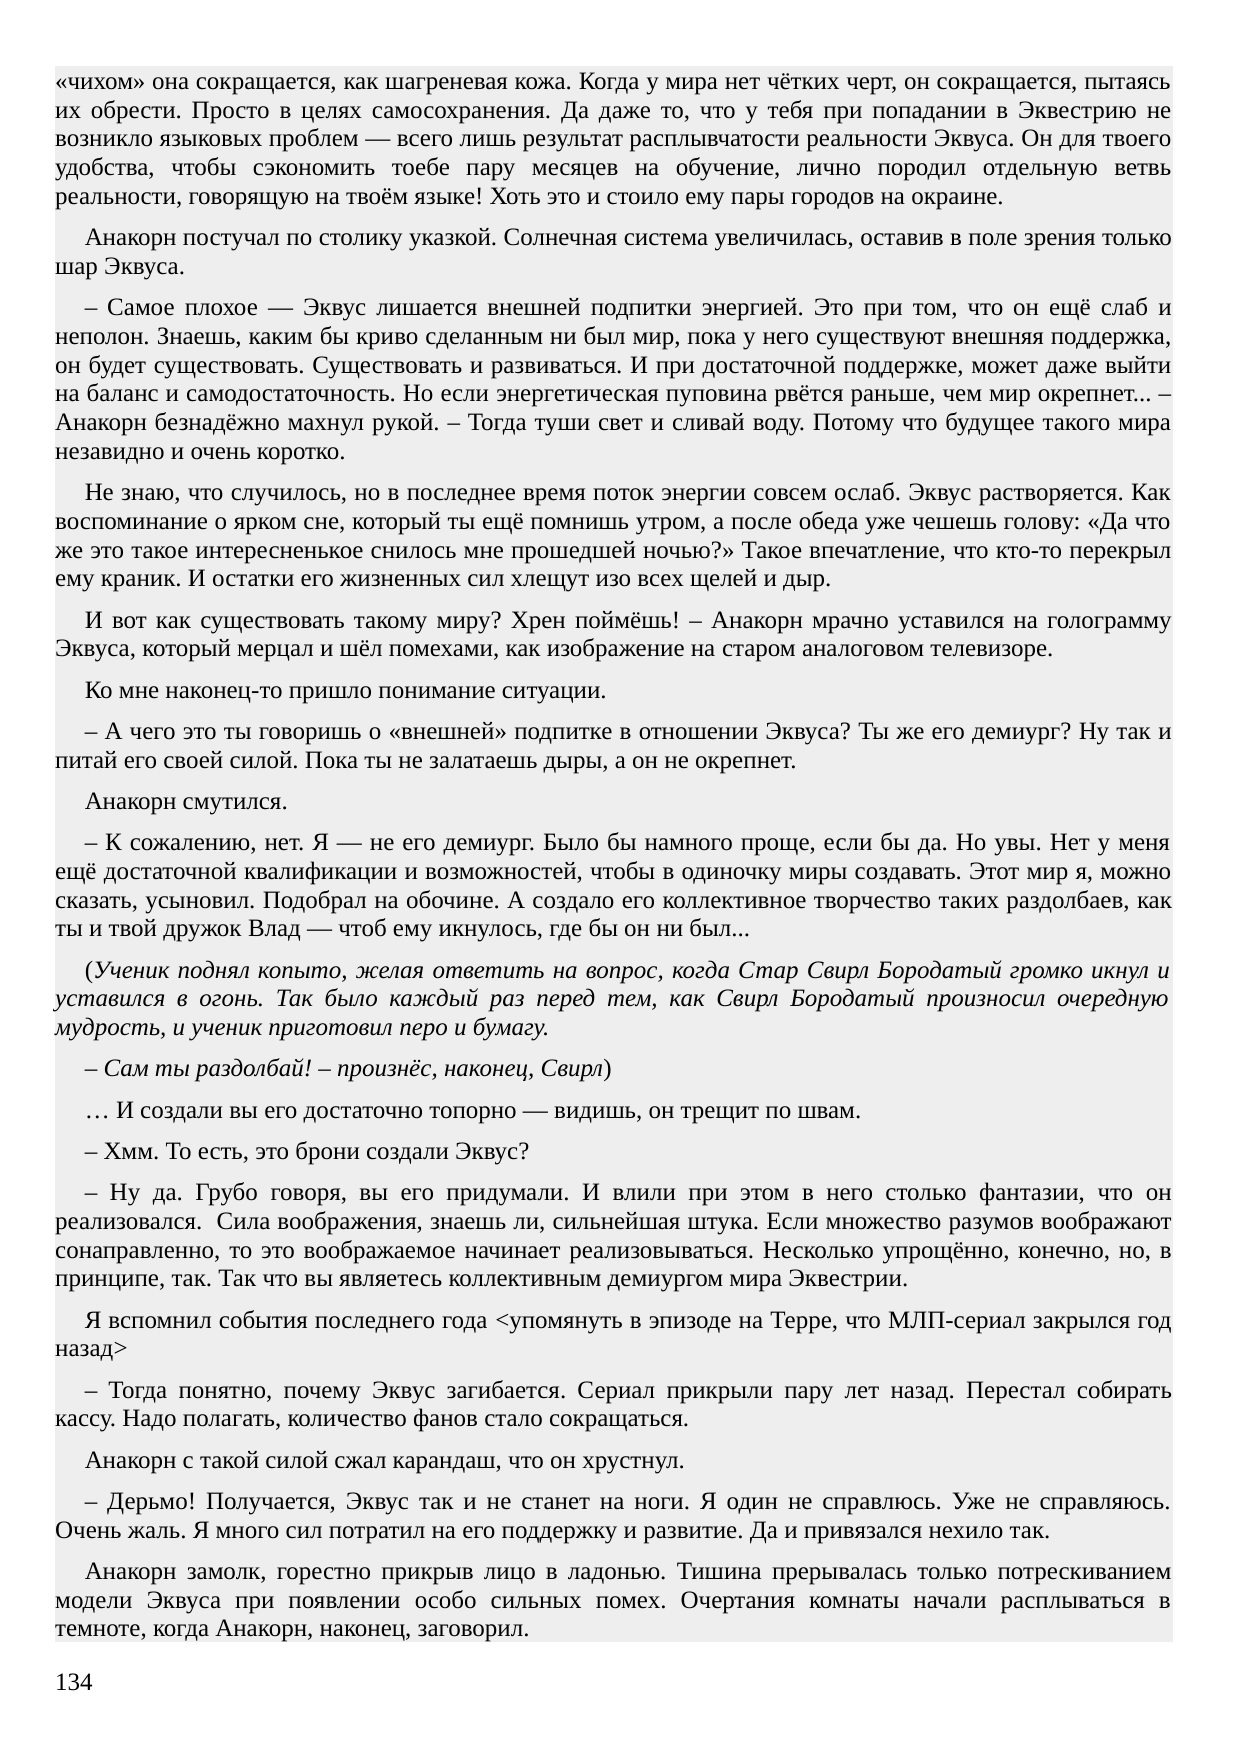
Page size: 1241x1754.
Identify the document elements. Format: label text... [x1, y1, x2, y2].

text И вот как существовать такому миру? Хрен поймёшь! – Анакорн мрачно уставился на голограмму Эквуса, который мерцал и шёл помехами, как изображение на старом аналоговом телевизоре. [55, 605, 1173, 662]
text Анакорн постучал по столику указкой. Солнечная система увеличилась, оставив в поле зрения только шар Эквуса. [55, 222, 1173, 280]
text Я вспомнил события последнего года <упомянуть в эпизоде на Терре, что МЛП-сериал закрылся год назад> [55, 1305, 1173, 1362]
text Ко мне наконец-то пришло понимание ситуации. [55, 675, 1173, 703]
text Не знаю, что случилось, но в последнее время поток энергии совсем ослаб. Эквус растворяется. Как воспоминание о ярком сне, который ты ещё помнишь утром, а после обеда уже чешешь голову: «Да что же это такое интересненькое снилось мне прошедшей ночью?» Такое впечатление, что кто-то перекрыл ему краник. И остатки его жизненных сил хлещут изо всех щелей и дыр. [55, 477, 1173, 592]
text Анакорн замолк, горестно прикрыв лицо в ладонью. Тишина прерывалась только потрескиванием модели Эквуса при появлении особо сильных помех. Очертания комнаты начали расплываться в темноте, когда Анакорн, наконец, заговорил. [55, 1556, 1173, 1642]
text – Ну да. Грубо говоря, вы его придумали. И влили при этом в него столько фантазии, что он реализовался. Сила воображения, знаешь ли, сильнейшая штука. Если множество разумов воображают сонаправленно, то это воображаемое начинает реализовываться. Несколько упрощённо, конечно, но, в принципе, так. Так что вы являетесь коллективным демиургом мира Эквестрии. [55, 1177, 1173, 1292]
text – Сам ты раздолбай! – произнёс, наконец, Свирл) [55, 1053, 1173, 1082]
text Анакорн смутился. [55, 786, 1173, 815]
text – Дерьмо! Получается, Эквус так и не станет на ноги. Я один не справлюсь. Уже не справляюсь. Очень жаль. Я много сил потратил на его поддержку и развитие. Да и привязался нехило так. [55, 1486, 1173, 1543]
text – К сожалению, нет. Я — не его демиург. Было бы намного проще, если бы да. Но увы. Нет у меня ещё достаточной квалификации и возможностей, чтобы в одиночку миры создавать. Этот мир я, можно сказать, усыновил. Подобрал на обочине. А создало его коллективное творчество таких раздолбаев, как ты и твой дружок Влад — чтоб ему икнулось, где бы он ни был... [55, 827, 1173, 942]
text (Ученик поднял копыто, желая ответить на вопрос, когда Стар Свирл Бородатый громко икнул и уставился в огонь. Так было каждый раз перед тем, как Свирл Бородатый произносил очередную мудрость, и ученик приготовил перо и бумагу. [55, 955, 1173, 1041]
text – Хмм. То есть, это брони создали Эквус? [55, 1136, 1173, 1165]
text – Тогда понятно, почему Эквус загибается. Сериал прикрыли пару лет назад. Перестал собирать кассу. Надо полагать, количество фанов стало сокращаться. [55, 1375, 1173, 1432]
text «чихом» она сокращается, как шагреневая кожа. Когда у мира нет чётких черт, он сокращается, пытаясь их обрести. Просто в целях самосохранения. Да даже то, что у тебя при попадании в Эквестрию не возникло языковых проблем — всего лишь результат расплывчатости реальности Эквуса. Он для твоего удобства, чтобы сэкономить тоебе пару месяцев на обучение, лично породил отдельную ветвь реальности, говорящую на твоём языке! Хоть это и стоило ему пары городов на окраине. [55, 66, 1173, 210]
text … И создали вы его достаточно топорно — видишь, он трещит по швам. [55, 1095, 1173, 1123]
text Анакорн с такой силой сжал карандаш, что он хрустнул. [55, 1445, 1173, 1473]
text – Самое плохое — Эквус лишается внешней подпитки энергией. Это при том, что он ещё слаб и неполон. Знаешь, каким бы криво сделанным ни был мир, пока у него существуют внешняя поддержка, он будет существовать. Существовать и развиваться. И при достаточной поддержке, может даже выйти на баланс и самодостаточность. Но если энергетическая пуповина рвётся раньше, чем мир окрепнет... – Анакорн безнадёжно махнул рукой. – Тогда туши свет и сливай воду. Потому что будущее такого мира незавидно и очень коротко. [55, 292, 1173, 465]
text – А чего это ты говоришь о «внешней» подпитке в отношении Эквуса? Ты же его демиург? Ну так и питай его своей силой. Пока ты не залатаешь дыры, а он не окрепнет. [55, 716, 1173, 773]
